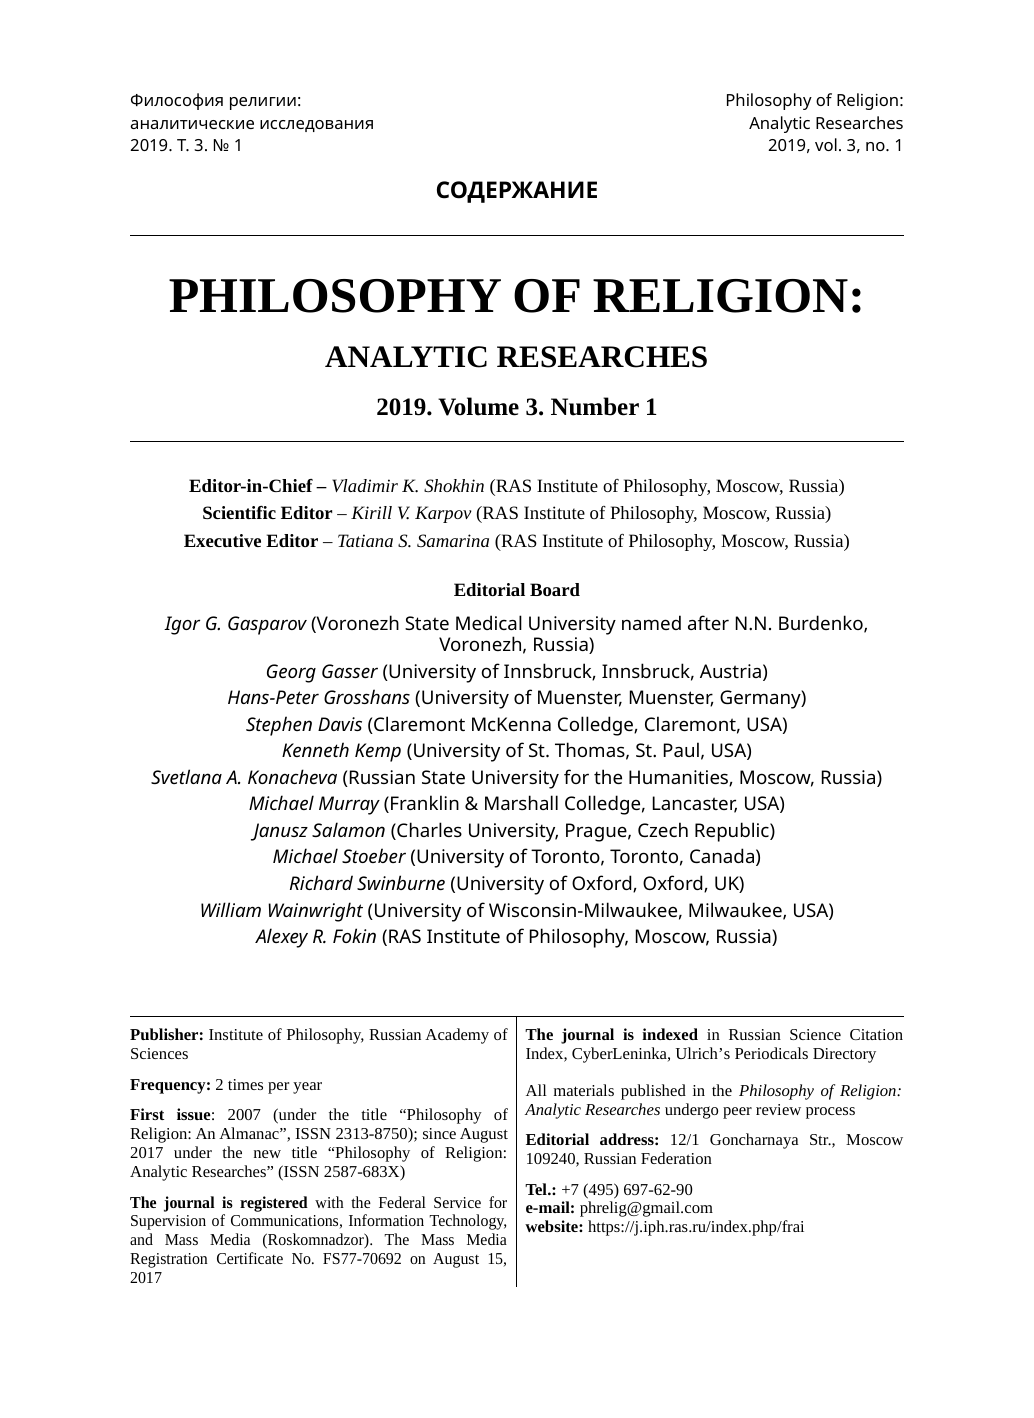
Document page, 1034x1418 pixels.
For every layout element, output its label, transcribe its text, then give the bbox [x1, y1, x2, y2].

table_header Publisher: Institute of Philosophy, Russian Academy of Sciences Frequency: 2 times per year First issue: 2007 (under the title “Philosophy of Religion: An Almanac”, ISSN 2313-8750); since August 2017 under the new title “Philosophy of Religion: Analytic Researches” (ISSN 2587-683Х) The journal is registered with the Federal Service for Supervision of Communications, Information Technology, and Mass Media (Roskomnadzor). The Mass Media Registration Certificate No. FS77-70692 on August 15, 2017 [130, 1017, 516, 1287]
table_header PHILOSOPHY OF Religion: Analytic Researches 2019. Volume 3. Number 1 [130, 236, 903, 441]
text Richard Swinburne (University of Oxford, Oxford, UK) [130, 874, 903, 895]
text Michael Stoeber (University of Toronto, Toronto, Canada) [130, 847, 903, 868]
text Scientific Editor – Kirill V. Karpov (RAS Institute of Philosophy, Moscow, Russia) [130, 502, 903, 524]
text Janusz Salamon (Charles University, Prague, Czech Republic) [130, 821, 903, 842]
text Svetlana A. Konacheva (Russian State University for the Humanities, Moscow, Russia) [130, 768, 903, 788]
text Executive Editor – Tatiana S. Samarina (RAS Institute of Philosophy, Moscow, Russia) [130, 530, 903, 551]
text Hans-Peter Grosshans (University of Muenster, Muenster, Germany) [130, 688, 903, 709]
table_header The journal is indexed in Russian Science Citation Index, CyberLeninka, Ulrich’s Periodicals Directory All materials published in the Philosophy of Religion: Analytic Researches undergo peer review process Editorial address: 12/1 Goncharnaya Str., Moscow 109240, Russian Federation Tel.: +7 (495) 697-62-90 e-mail: phrelig@gmail.com website: https://j.iph.ras.ru/index.php/frai [517, 1017, 903, 1287]
text Editor-in-Chief – Vladimir K. Shokhin (RAS Institute of Philosophy, Moscow, Russia) [130, 475, 903, 496]
text Michael Murray (Franklin & Marshall Colledge, Lancaster, USA) [130, 794, 903, 815]
text Georg Gasser (University of Innsbruck, Innsbruck, Austria) [130, 662, 903, 682]
text Kenneth Kemp (University of St. Thomas, St. Paul, USA) [130, 741, 903, 762]
text Editorial Board [130, 567, 903, 604]
text William Wainwright (University of Wisconsin-Milwaukee, Milwaukee, USA) [130, 901, 903, 921]
text Alexey R. Fokin (RAS Institute of Philosophy, Moscow, Russia) [130, 927, 903, 948]
text Igor G. Gasparov (Voronezh State Medical University named after N.N. Burdenko, Voronezh, Russia) [130, 614, 903, 656]
text Stephen Davis (Claremont McKenna Colledge, Claremont, USA) [130, 715, 903, 735]
